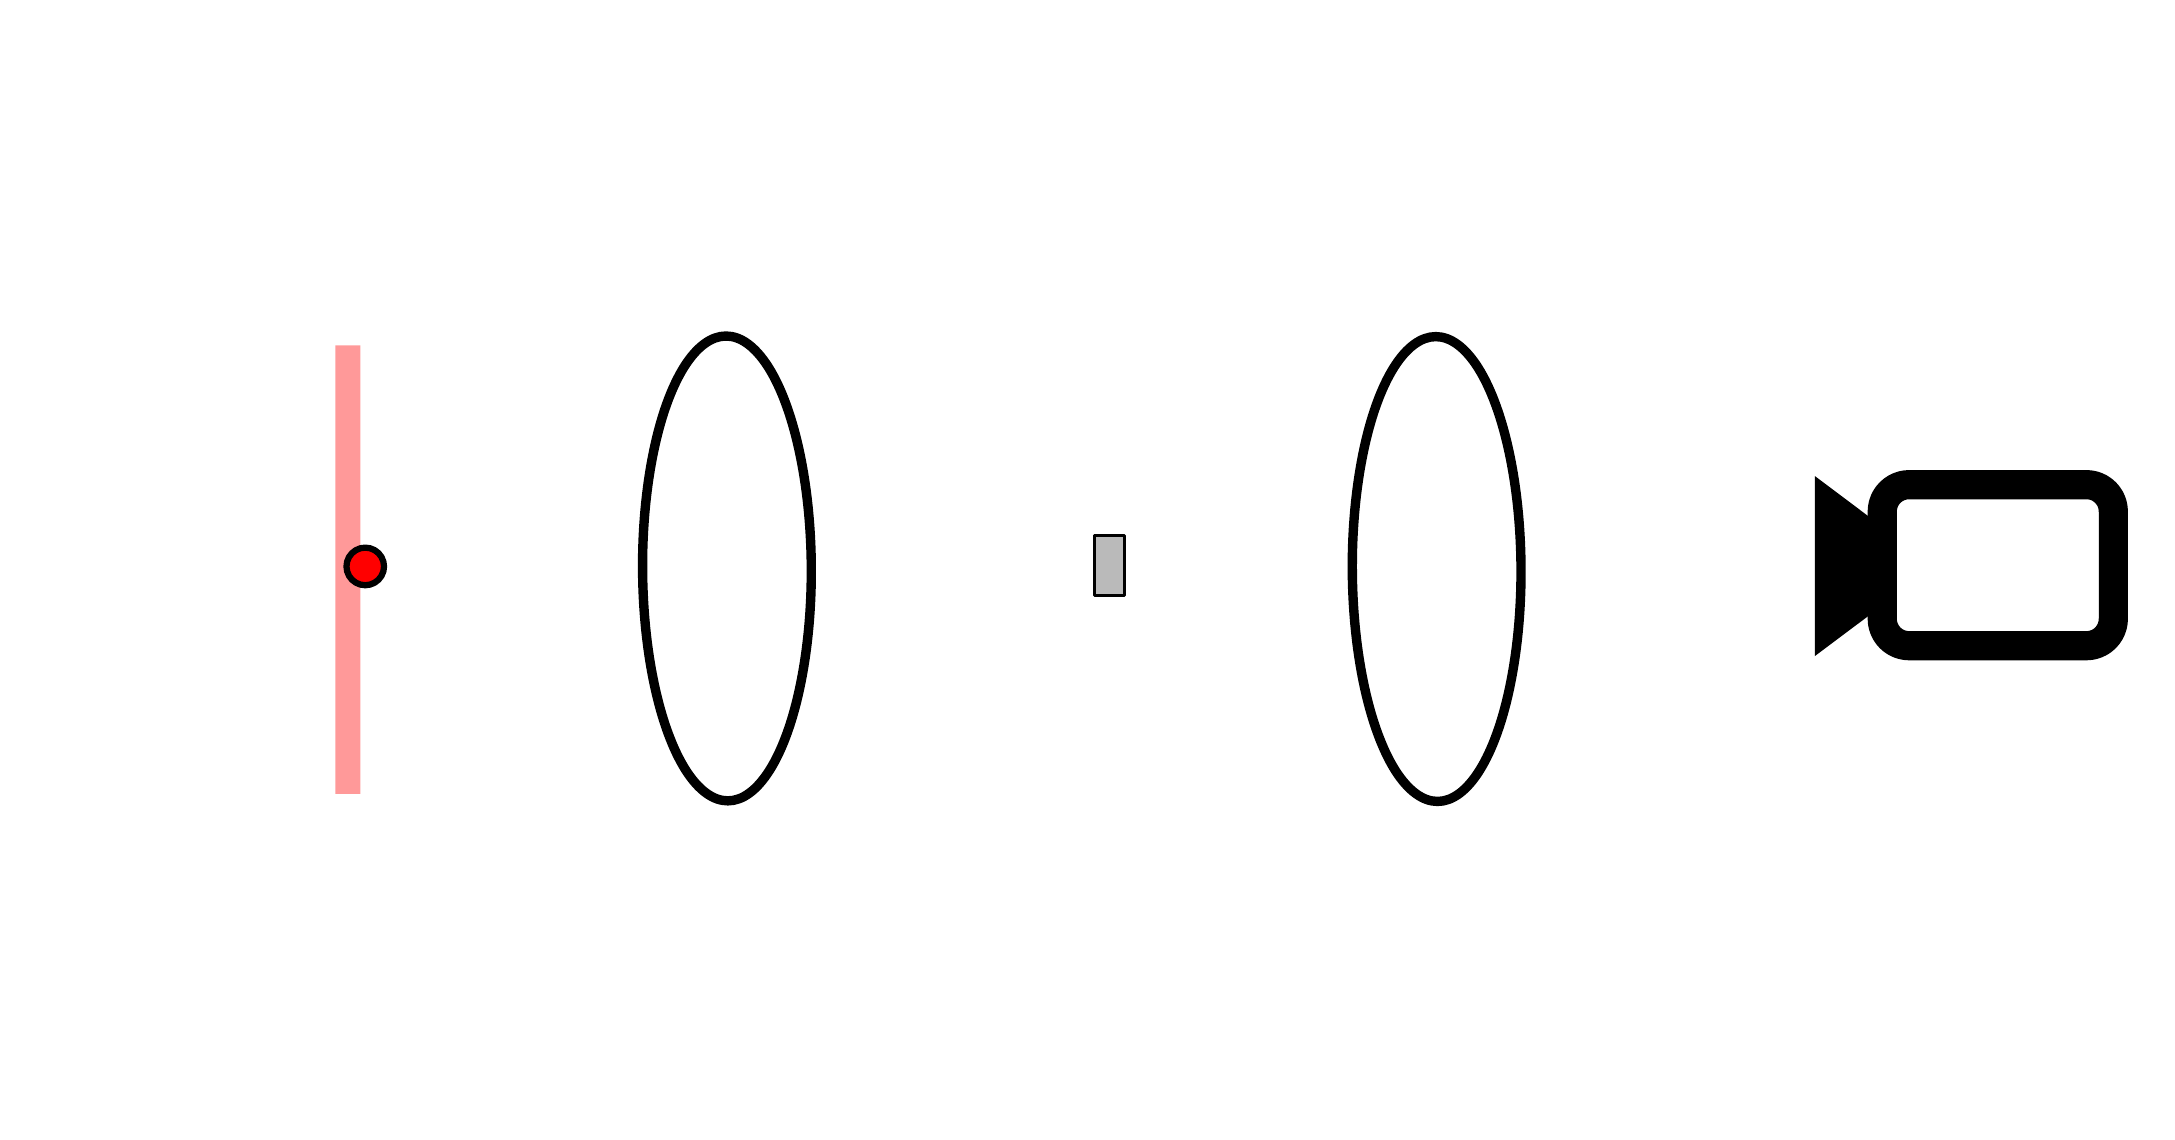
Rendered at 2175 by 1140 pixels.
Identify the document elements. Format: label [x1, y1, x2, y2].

text_box [1352, 336, 1522, 802]
text_box [346, 547, 385, 586]
text_box [1094, 535, 1125, 596]
text_box [1814, 476, 1875, 657]
text_box [1882, 484, 2114, 646]
text_box [642, 336, 812, 801]
